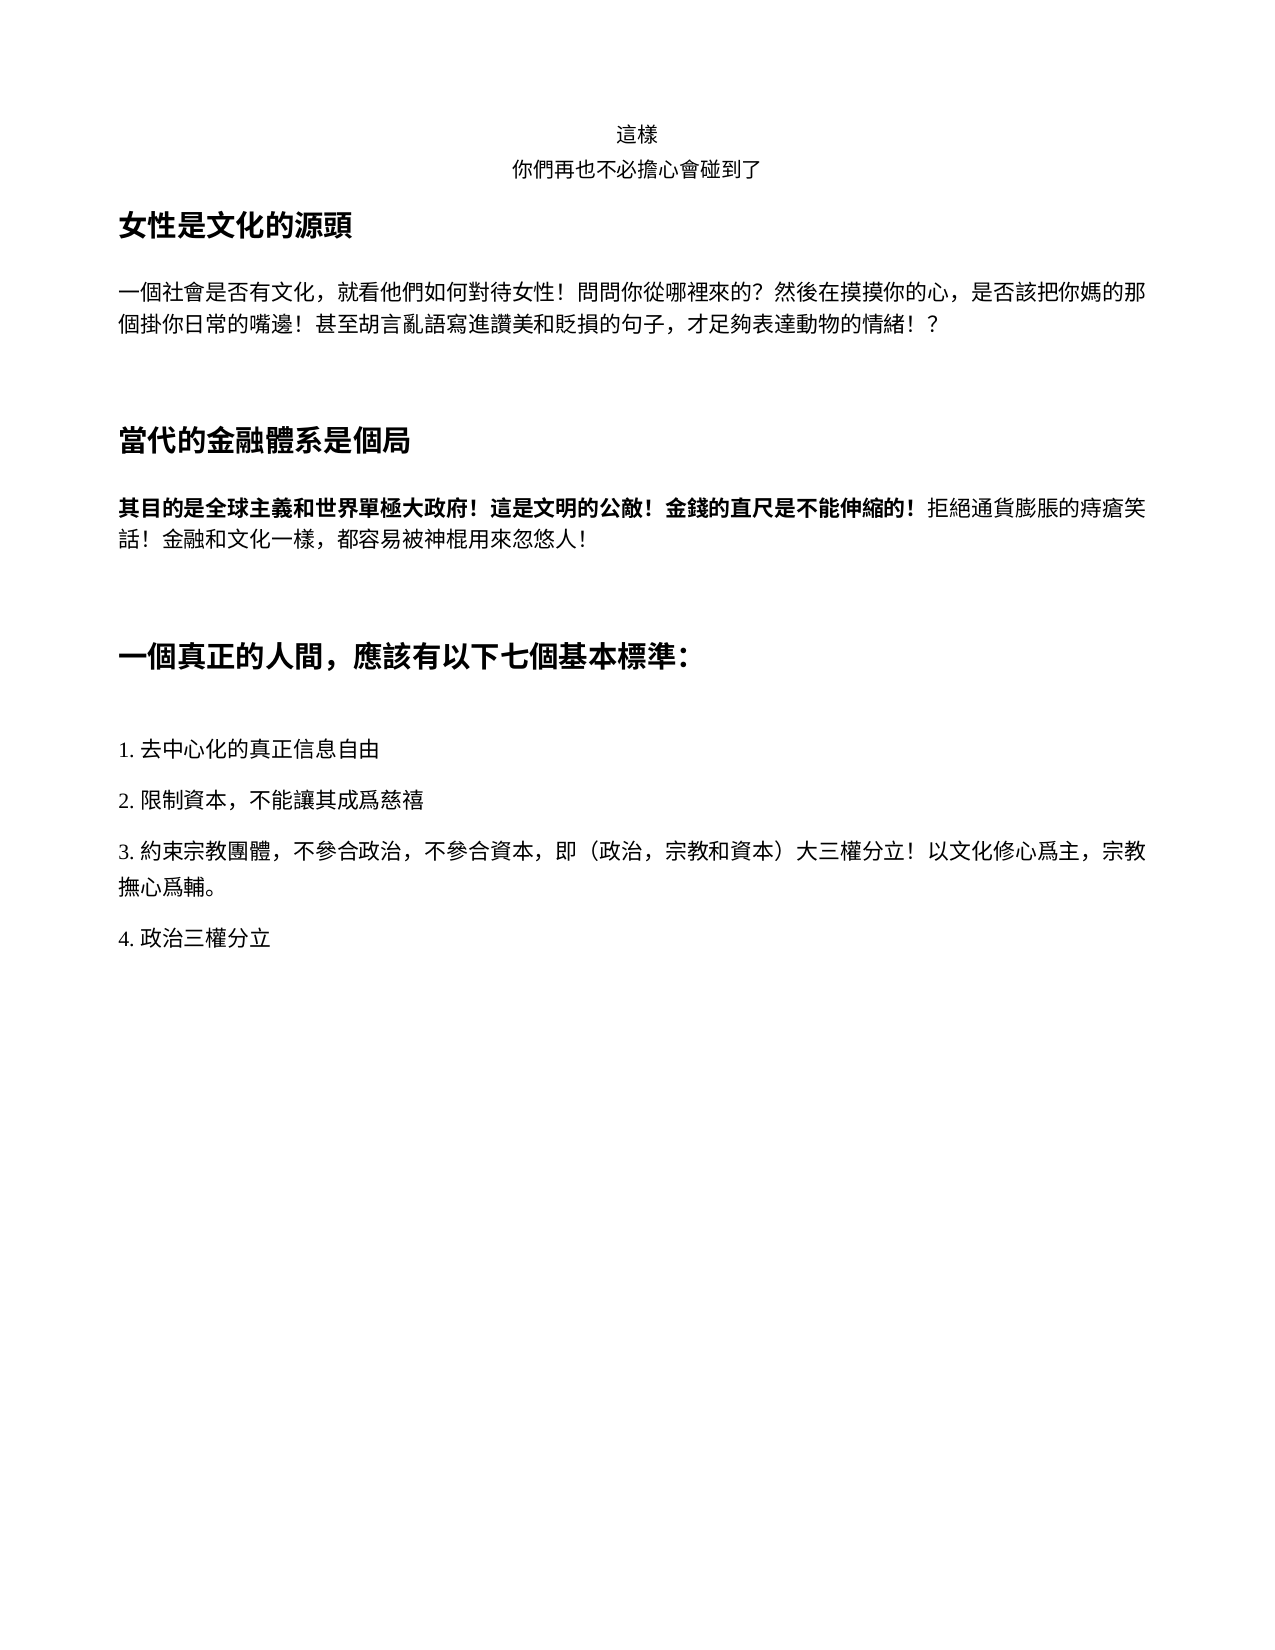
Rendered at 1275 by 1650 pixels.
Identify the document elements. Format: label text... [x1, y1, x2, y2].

subtitle 女性是文化的源頭 [118, 202, 1157, 244]
text 其目的是全球主義和世界單極大政府！這是文明的公敵！金錢的直尺是不能伸縮的！拒絕通貨膨脹的痔瘡笑話！金融和文化一樣，都容易被神棍用來忽悠人！ [118, 491, 1157, 554]
text 你們再也不必擔心會碰到了 [118, 153, 1157, 183]
text 3. 約束宗教團體，不參合政治，不參合資本，即（政治，宗教和資本）大三權分立！以文化修心爲主，宗教撫心爲輔。 [118, 834, 1157, 902]
text 這樣 [118, 118, 1157, 148]
text 1. 去中心化的真正信息自由 [118, 732, 1157, 763]
subtitle 當代的金融體系是個局 [118, 418, 1157, 460]
subtitle 一個真正的人間，應該有以下七個基本標準： [118, 633, 1157, 676]
text 4. 政治三權分立 [118, 921, 1157, 953]
text 一個社會是否有文化，就看他們如何對待女性！問問你從哪裡來的？然後在摸摸你的心，是否該把你媽的那個掛你日常的嘴邊！甚至胡言亂語寫進讚美和貶損的句子，才足夠表達動物的情緒！？ [118, 275, 1157, 338]
text 2. 限制資本，不能讓其成爲慈禧 [118, 783, 1157, 814]
